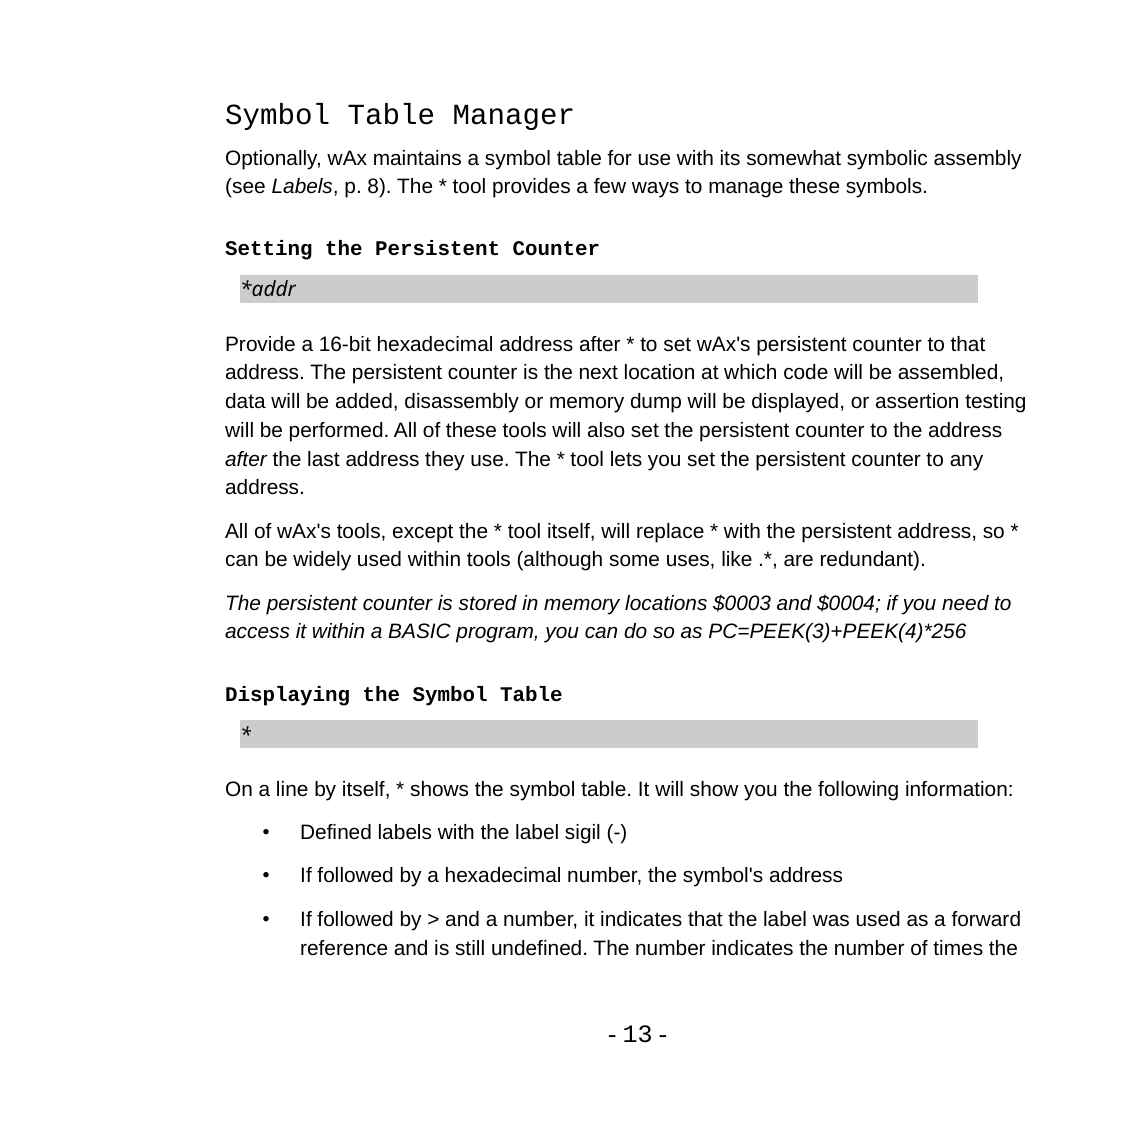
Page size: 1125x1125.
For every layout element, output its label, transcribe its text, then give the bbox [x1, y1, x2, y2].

list If followed by a hexadecimal number, the symbol's address [262, 863, 1050, 887]
text * [978, 720, 1050, 748]
text Provide a 16-bit hexadecimal address after * to set wAx's persistent counter to that address. The persistent counter is the next location at which code will be assembled, data will be added, disassembly or memory dump will be displayed, or assertion testing will be performed. All of these tools will also set the persistent counter to the address after the last address they use. The * tool lets you set the persistent counter to any address. [225, 331, 1050, 499]
text The persistent counter is stored in memory locations $0003 and $0004; if you need to access it within a BASIC program, you can do so as PC=PEEK(3)+PEEK(4)*256 [225, 591, 1050, 643]
list If followed by > and a number, it indicates that the label was used as a forward reference and is still undefined. The number indicates the number of times the [262, 907, 1050, 959]
subtitle Symbol Table Manager [225, 100, 1050, 133]
text *addr [240, 274, 1050, 303]
text On a line by itself, * shows the symbol table. It will show you the following information: [225, 777, 1050, 801]
subtitle Displaying the Symbol Table [225, 683, 1050, 707]
list Defined labels with the label sigil (-) [262, 820, 1050, 844]
text Optionally, wAx maintains a symbol table for use with its somewhat symbolic assembly (see Labels, p. 8). The * tool provides a few ways to manage these symbols. [225, 146, 1050, 198]
text All of wAx's tools, except the * tool itself, will replace * with the persistent address, so * can be widely used within tools (although some uses, like .*, are redundant). [225, 518, 1050, 571]
subtitle Setting the Persistent Counter [225, 238, 1050, 262]
